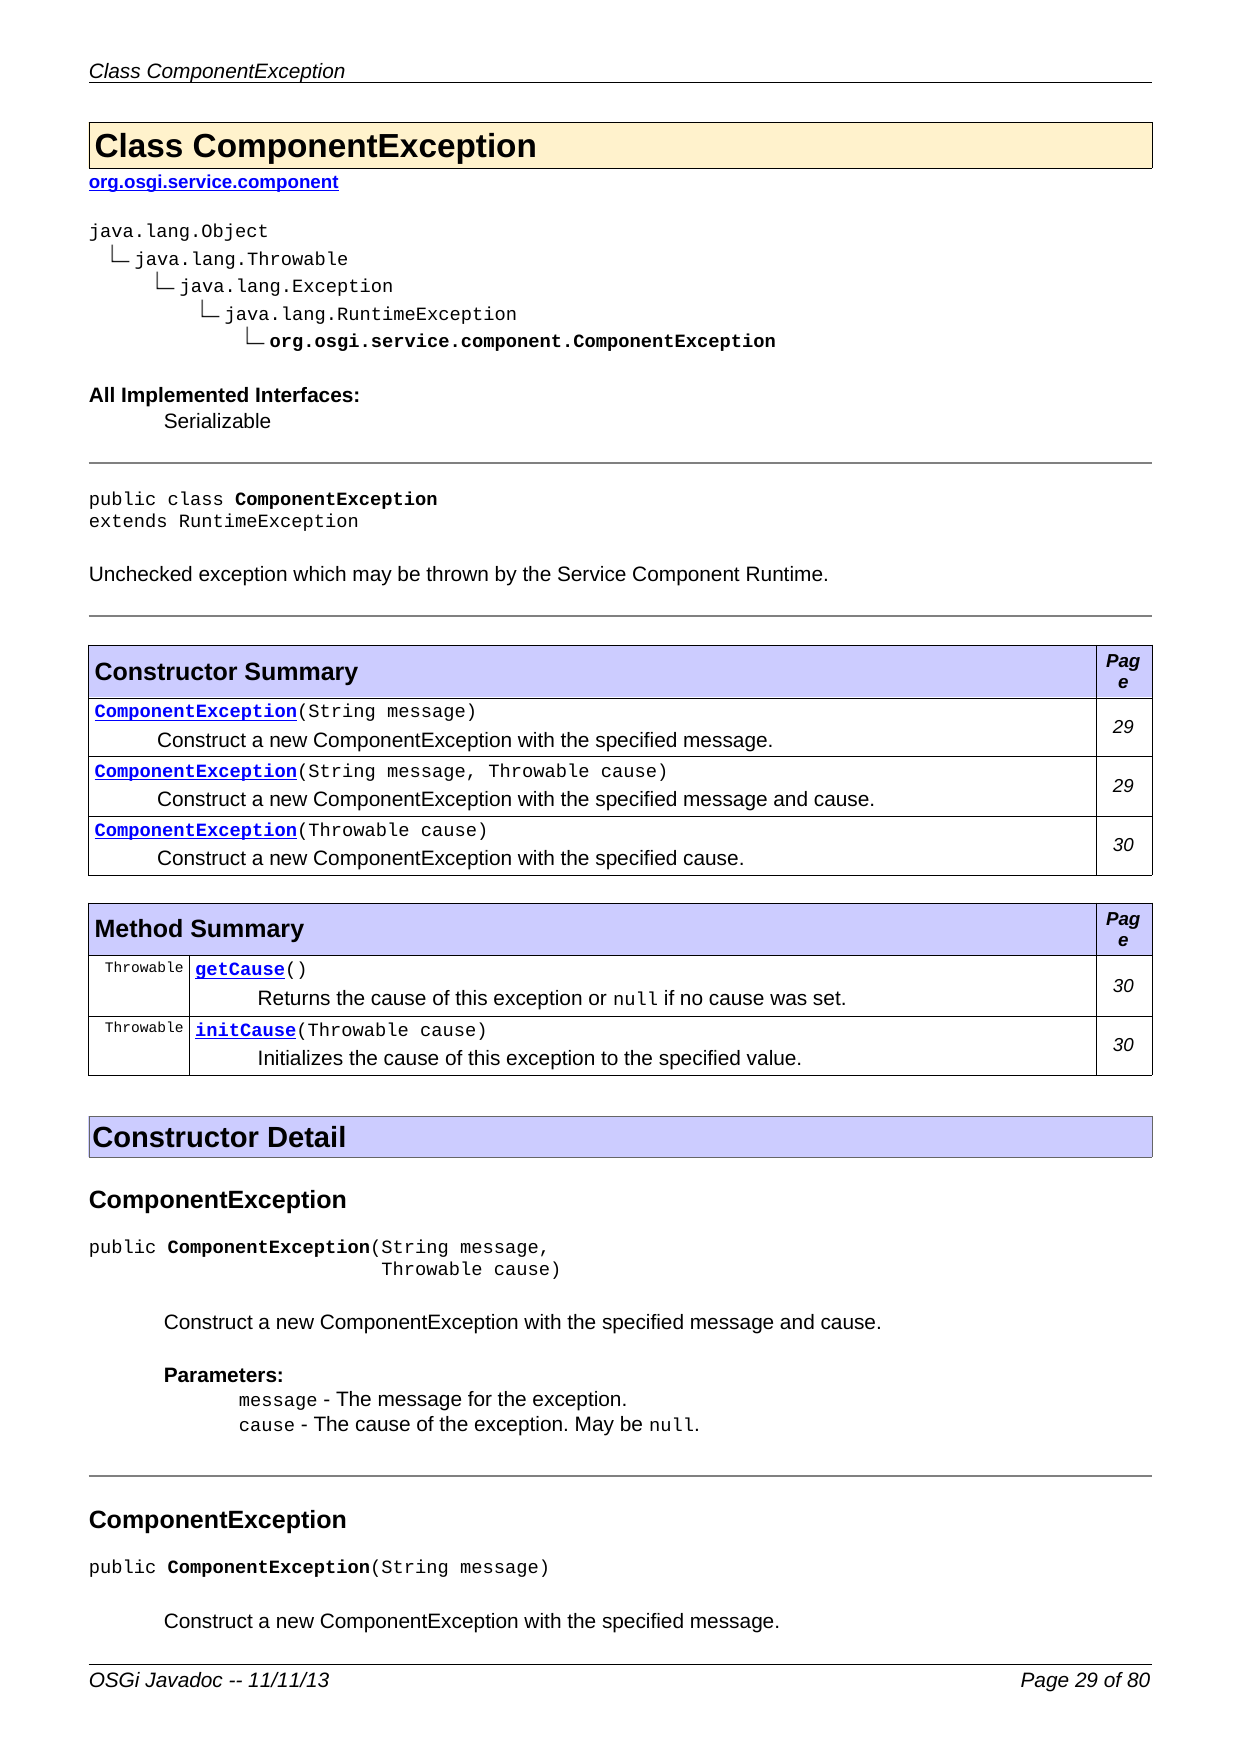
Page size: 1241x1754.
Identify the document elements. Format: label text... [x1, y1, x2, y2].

subtitle ComponentException [88, 1185, 1152, 1214]
subtitle ComponentException [88, 1505, 1152, 1534]
table_cell ComponentException(String message, Throwable cause) Construct a new ComponentException with the specified message and cause. [89, 757, 1096, 816]
table_cell 31 [1097, 1017, 1152, 1074]
subtitle Constructor Detail [90, 1117, 1152, 1157]
table_cell initCause(Throwable cause) Initializes the cause of this exception to the specified value. [190, 1017, 1096, 1074]
table_cell ComponentException(String message) Construct a new ComponentException with the specified message. [89, 699, 1096, 756]
table_cell getCause() Returns the cause of this exception or null if no cause was set. [190, 956, 1096, 1016]
text Parameters: [163, 1363, 1152, 1387]
text Serializable [163, 409, 1152, 433]
text java.lang.RuntimeException [88, 298, 1152, 326]
text java.lang.Object [88, 222, 1152, 243]
picture [246, 325, 270, 348]
subtitle Class ComponentException [90, 123, 1152, 168]
text message - The message for the exception. [238, 1387, 1152, 1412]
text org.osgi.service.component.ComponentException [88, 326, 1152, 353]
text extends RuntimeException [88, 511, 1152, 533]
text public ComponentException(String message, Throwable cause) [88, 1238, 1152, 1281]
text Construct a new ComponentException with the specified message and cause. [163, 1310, 1152, 1334]
picture [156, 270, 180, 293]
table_header Page [1097, 646, 1152, 697]
text cause - The cause of the exception. May be null. [238, 1412, 1152, 1437]
text public ComponentException(String message) [88, 1558, 1152, 1579]
table_header Method Summary [89, 904, 1096, 955]
text java.lang.Throwable [88, 243, 1152, 271]
text Unchecked exception which may be thrown by the Service Component Runtime. [88, 562, 1152, 586]
table_cell 31 [1097, 817, 1152, 874]
table_header Constructor Summary [89, 646, 1096, 697]
picture [201, 298, 225, 321]
subtitle All Implemented Interfaces: [88, 382, 1152, 406]
table_cell Throwable [89, 1017, 189, 1074]
text Construct a new ComponentException with the specified message. [163, 1609, 1152, 1633]
picture [111, 243, 135, 266]
table_cell 30 [1097, 757, 1152, 816]
table_cell ComponentException(Throwable cause) Construct a new ComponentException with the specified cause. [89, 817, 1096, 874]
table_cell 31 [1097, 956, 1152, 1016]
text org.osgi.service.component [88, 171, 1152, 193]
table_header Page [1097, 904, 1152, 955]
table_cell 30 [1097, 699, 1152, 756]
table_cell Throwable [89, 956, 189, 1016]
text java.lang.Exception [88, 271, 1152, 298]
text public class ComponentException [88, 490, 1152, 511]
